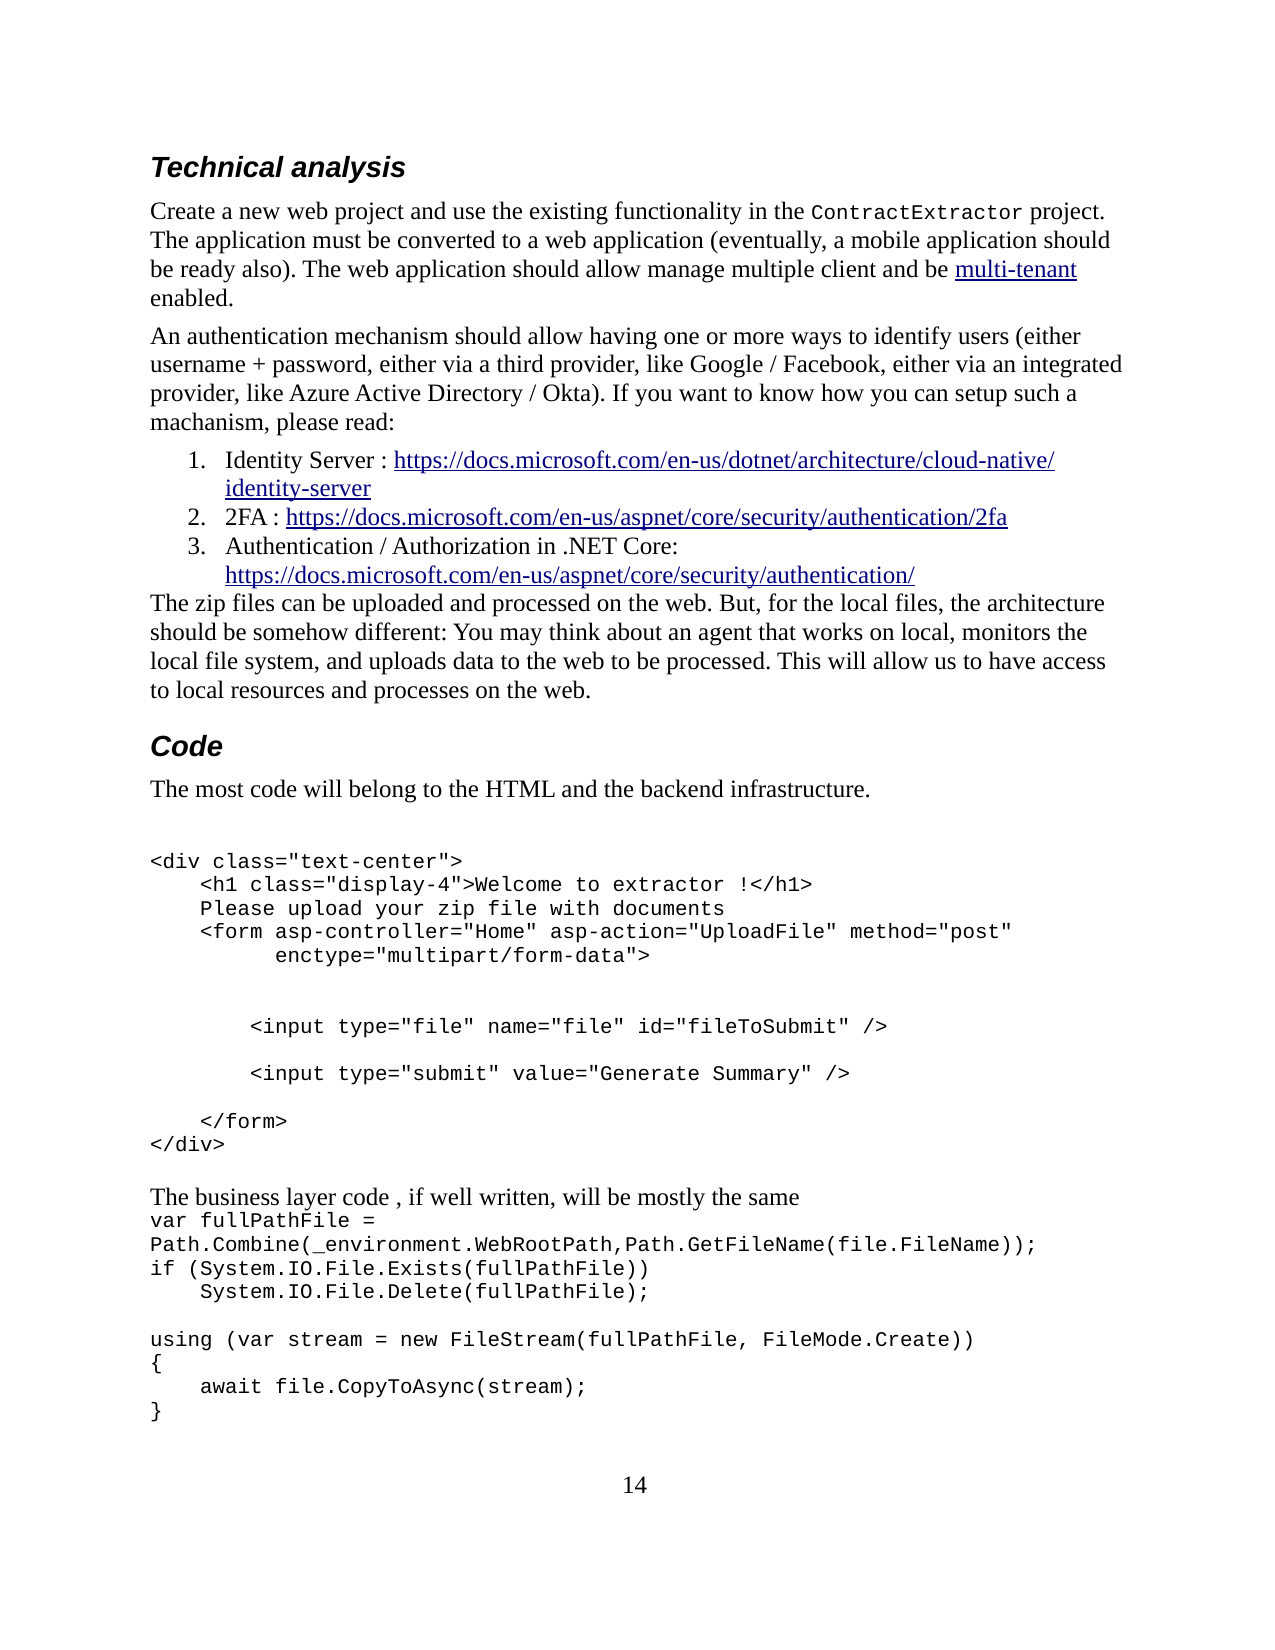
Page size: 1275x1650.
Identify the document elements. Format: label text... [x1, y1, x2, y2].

text { [150, 1352, 1125, 1376]
text <div class="text-center"> [150, 851, 1125, 874]
list 2FA : https://docs.microsoft.com/en-us/aspnet/core/security/authentication/2fa [187, 502, 1125, 531]
text await file.CopyToAsync(stream); [150, 1376, 1125, 1399]
text Please upload your zip file with documents [150, 898, 1125, 922]
text System.IO.File.Delete(fullPathFile); [150, 1281, 1125, 1305]
text if (System.IO.File.Exists(fullPathFile)) [150, 1258, 1125, 1281]
text <input type="submit" value="Generate Summary" /> [150, 1063, 1125, 1087]
subtitle Technical analysis [150, 150, 1125, 183]
text <input type="file" name="file" id="fileToSubmit" /> [150, 1016, 1125, 1040]
text The zip files can be uploaded and processed on the web. But, for the local files, the architecture should be somehow different: You may think about an agent that works on local, monitors the local file system, and uploads data to the web to be processed. This will allow us to have access to local resources and processes on the web. [150, 588, 1125, 703]
subtitle Code [150, 728, 1125, 762]
text <h1 class="display-4">Welcome to extractor !</h1> [150, 874, 1125, 898]
text </form> [150, 1111, 1125, 1134]
text } [150, 1399, 1125, 1423]
text var fullPathFile = Path.Combine(_environment.WebRootPath,Path.GetFileName(file.FileName)); [150, 1210, 1125, 1258]
list Identity Server : https://docs.microsoft.com/en-us/dotnet/architecture/cloud-native/identity-server [187, 445, 1125, 502]
text An authentication mechanism should allow having one or more ways to identify users (either username + password, either via a third provider, like Google / Facebook, either via an integrated provider, like Azure Active Directory / Okta). If you want to know how you can setup such a machanism, please read: [150, 321, 1125, 436]
text The most code will belong to the HTML and the backend infrastructure. [150, 774, 1125, 803]
text Create a new web project and use the existing functionality in the ContractExtractor project. The application must be converted to a web application (eventually, a mobile application should be ready also). The web application should allow manage multiple client and be multi-tenant enabled. [150, 196, 1125, 312]
text enctype="multipart/form-data"> [150, 945, 1125, 969]
text using (var stream = new FileStream(fullPathFile, FileMode.Create)) [150, 1329, 1125, 1352]
text The business layer code , if well written, will be mostly the same [150, 1182, 1125, 1210]
text </div> [150, 1134, 1125, 1158]
text <form asp-controller="Home" asp-action="UploadFile" method="post" [150, 922, 1125, 945]
list Authentication / Authorization in .NET Core: https://docs.microsoft.com/en-us/aspnet/core/security/authentication/ [187, 531, 1125, 588]
